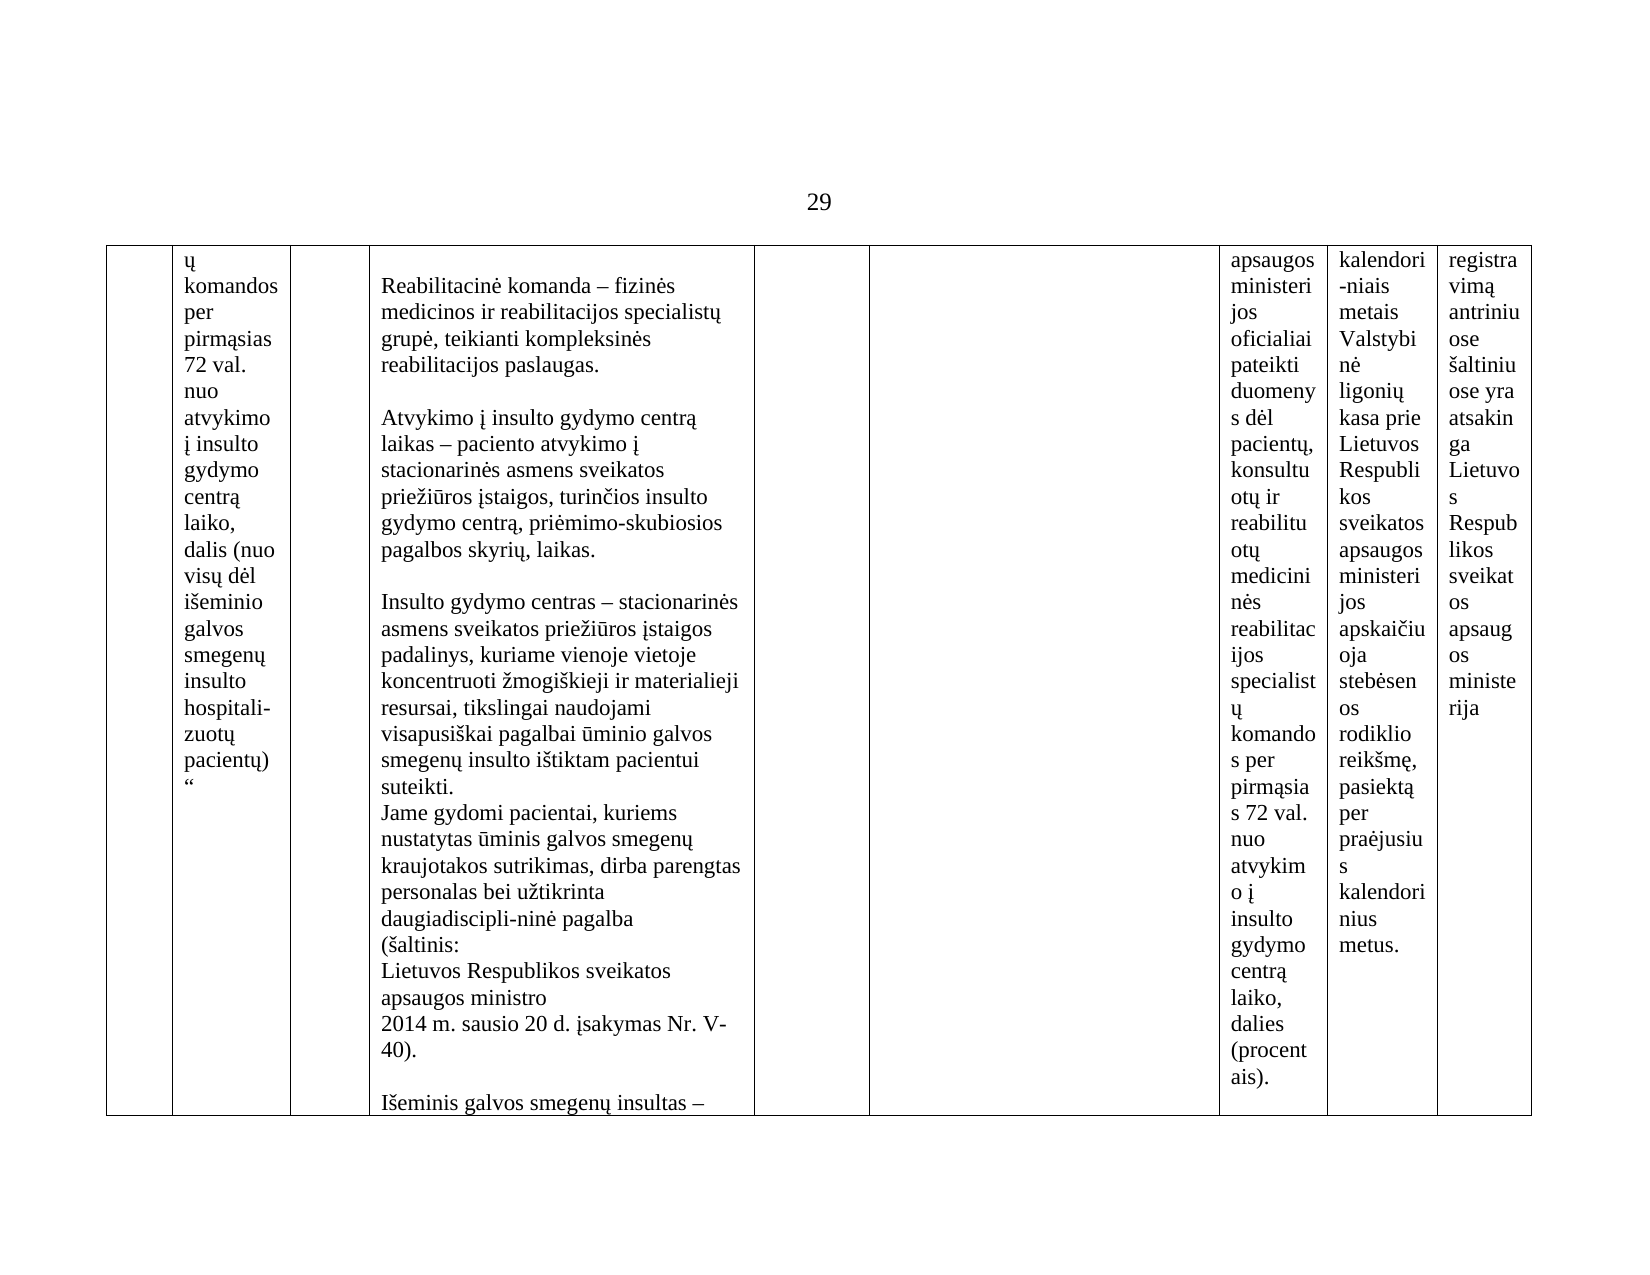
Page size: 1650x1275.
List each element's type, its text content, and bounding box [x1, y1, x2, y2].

table_cell [291, 246, 369, 1115]
table_cell registravimą antriniuose šaltiniuose yra atsakinga Lietuvos Respublikos sveikatos apsaugos ministerija [1438, 246, 1531, 1115]
table_cell apsaugos ministerijos oficialiai pateikti duomenys dėl pacientų, konsultuotų ir reabilituotų medicininės reabilitacijos specialistų komandos per pirmąsias 72 val. nuo atvykimo į insulto gydymo centrą laiko, dalies (procentais). [1220, 246, 1327, 1115]
table_cell kalendori-niais metais Valstybinė ligonių kasa prie Lietuvos Respublikos sveikatos apsaugos ministerijos apskaičiuoja stebėsenos rodiklio reikšmę, pasiektą per praėjusius kalendorinius metus. [1328, 246, 1437, 1115]
table_cell Reabilitacinė komanda – fizinės medicinos ir reabilitacijos specialistų grupė, teikianti kompleksinės reabilitacijos paslaugas. Atvykimo į insulto gydymo centrą laikas – paciento atvykimo į stacionarinės asmens sveikatos priežiūros įstaigos, turinčios insulto gydymo centrą, priėmimo-skubiosios pagalbos skyrių, laikas. Insulto gydymo centras – stacionarinės asmens sveikatos priežiūros įstaigos padalinys, kuriame vienoje vietoje koncentruoti žmogiškieji ir materialieji resursai, tikslingai naudojami visapusiškai pagalbai ūminio galvos smegenų insulto ištiktam pacientui suteikti. Jame gydomi pacientai, kuriems nustatytas ūminis galvos smegenų kraujotakos sutrikimas, dirba parengtas personalas bei užtikrinta daugiadiscipli-ninė pagalba (šaltinis: Lietuvos Respublikos sveikatos apsaugos ministro 2014 m. sausio 20 d. įsakymas Nr. V-40). Išeminis galvos smegenų insultas – [370, 246, 754, 1115]
table_cell [755, 246, 869, 1115]
table_cell [107, 246, 172, 1115]
table_cell ų komandos per pirmąsias 72 val. nuo atvykimo į insulto gydymo centrą laiko, dalis (nuo visų dėl išeminio galvos smegenų insulto hospitali-zuotų pacientų)“ [173, 246, 290, 1115]
table_cell [870, 246, 1219, 1115]
